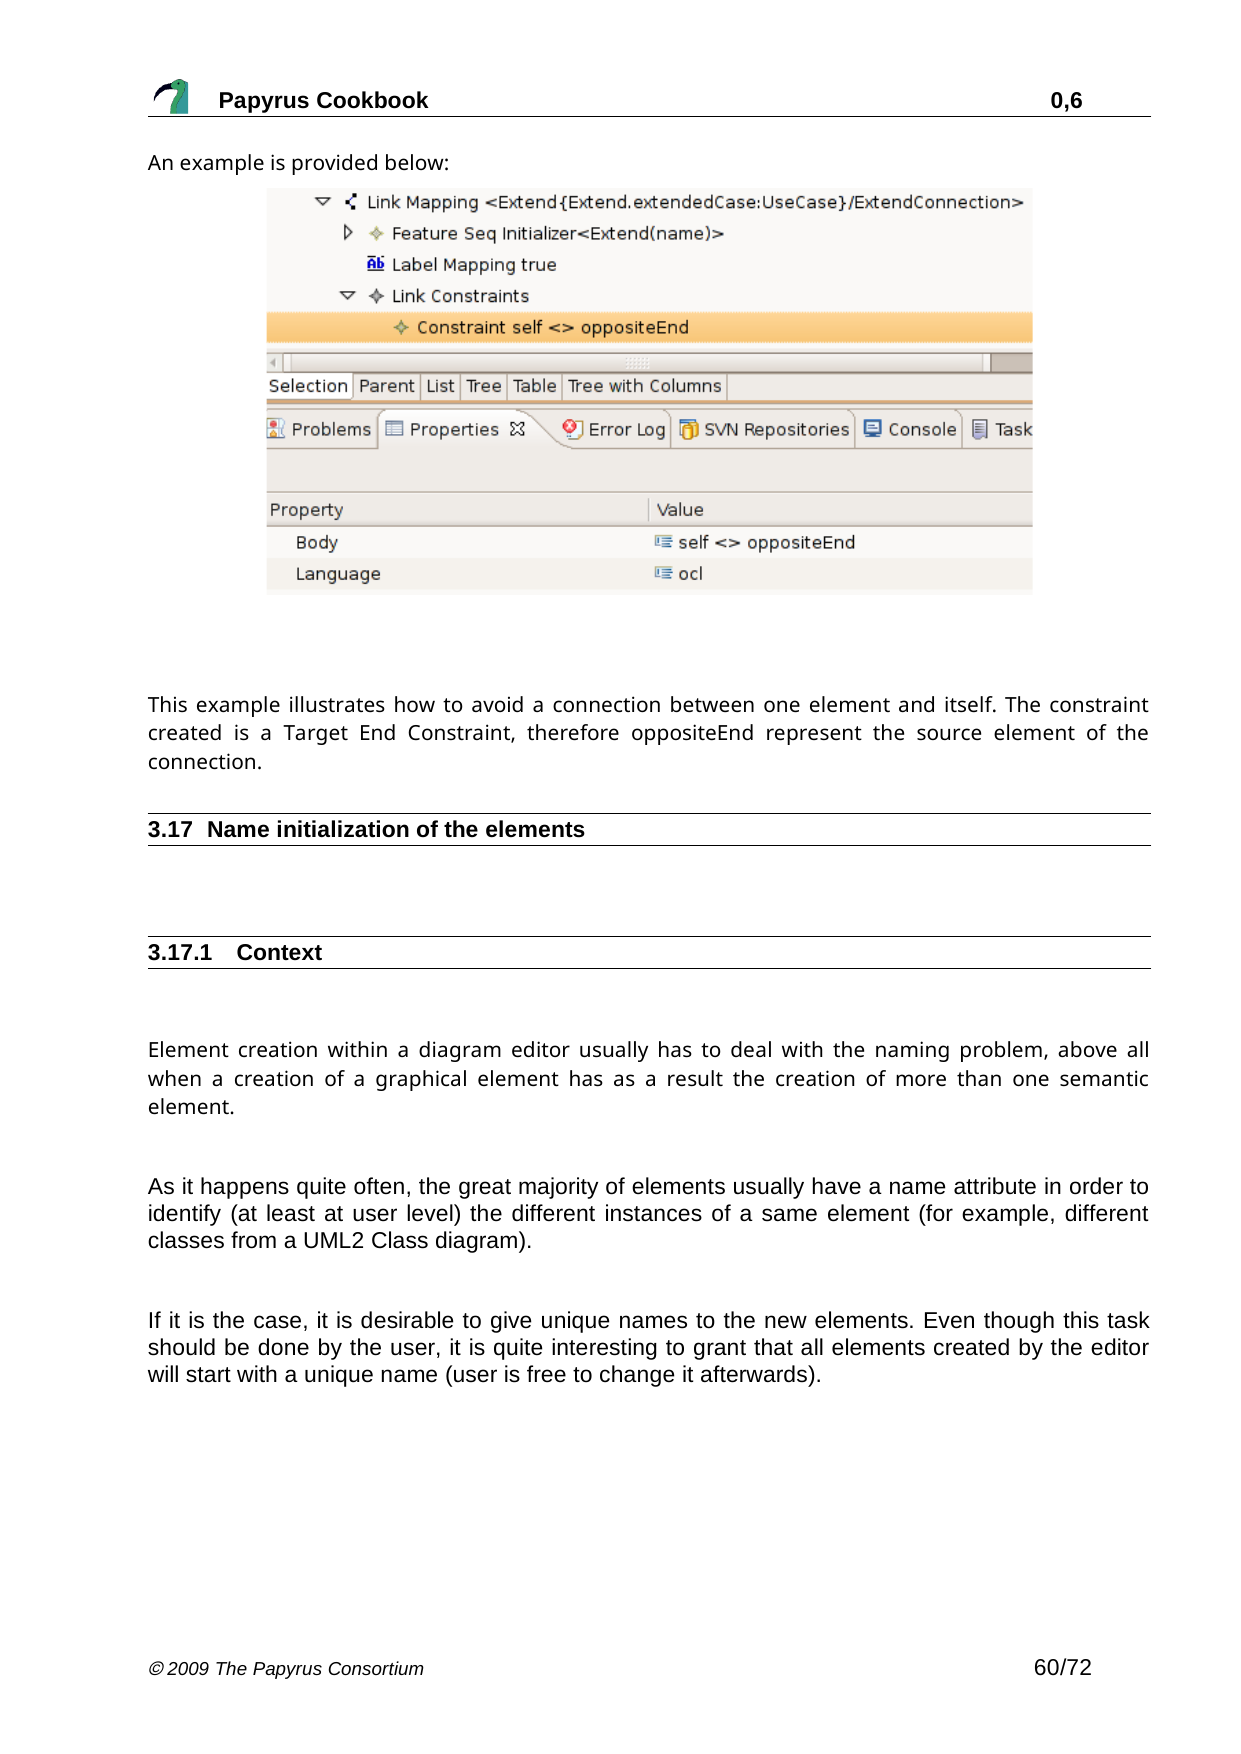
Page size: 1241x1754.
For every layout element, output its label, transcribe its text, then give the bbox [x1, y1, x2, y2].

text Element creation within a diagram editor usually has to deal with the naming problem, above all when a creation of a graphical element has as a result the creation of more than one semantic element. [148, 1035, 1151, 1121]
text As it happens quite often, the great majority of elements usually have a name attribute in order to identify (at least at user level) the different instances of a same element (for example, different classes from a UML2 Class diagram). [148, 1173, 1151, 1254]
text This example illustrates how to avoid a connection between one element and itself. The constraint created is a Target End Constraint, therefore oppositeEnd represent the source element of the connection. [148, 689, 1151, 775]
subtitle Context [148, 937, 1151, 968]
text An example is provided below: [148, 148, 1151, 176]
text If it is the case, it is desirable to give unique names to the new elements. Even though this task should be done by the user, it is quite interesting to grant that all elements created by the editor will start with a unique name (user is free to change it afterwards). [148, 1306, 1151, 1387]
picture [266, 188, 1033, 595]
picture [153, 79, 189, 114]
subtitle Name initialization of the elements [148, 814, 1151, 845]
